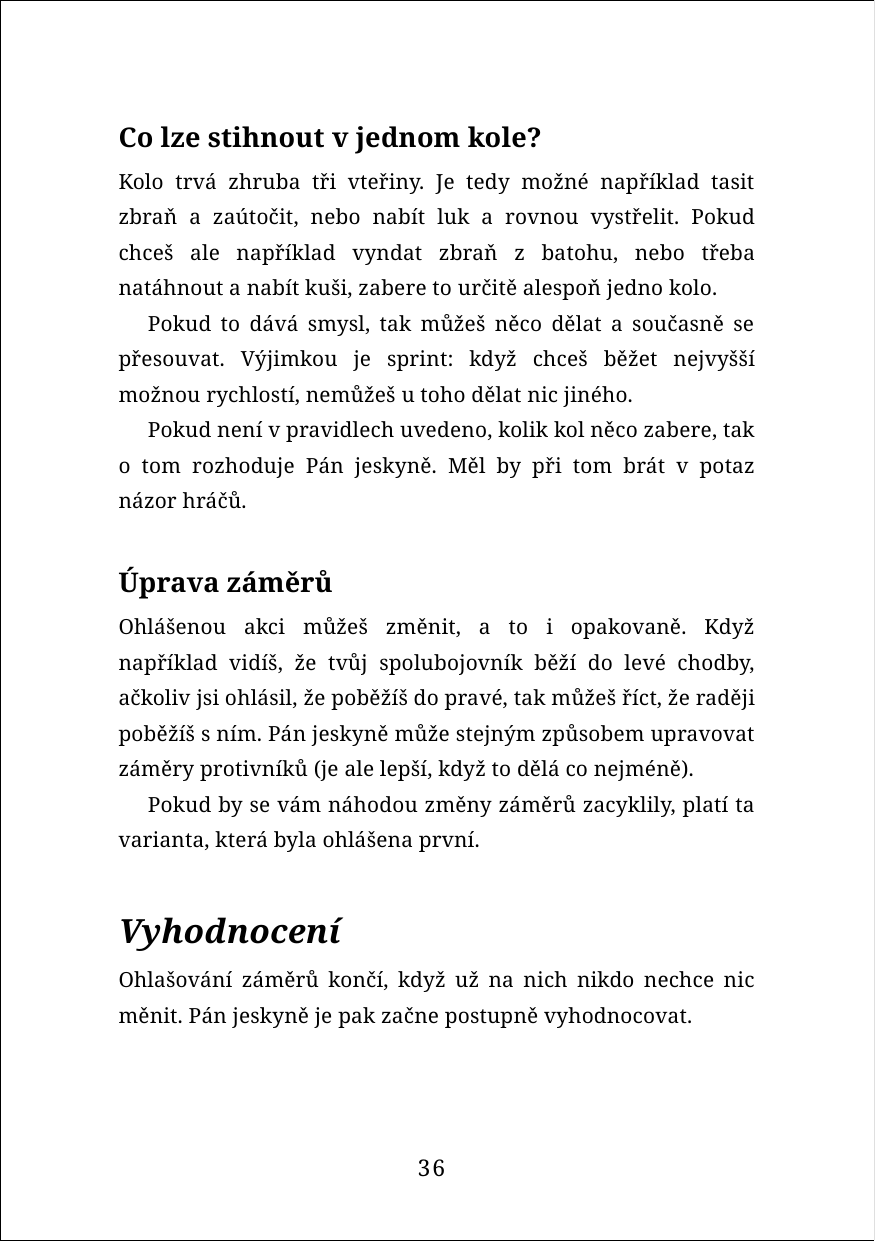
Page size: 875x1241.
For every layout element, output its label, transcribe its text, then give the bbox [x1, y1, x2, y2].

subtitle Vyhodnocení [118, 908, 756, 953]
text Ohlašování záměrů končí, když už na nich nikdo nechce nic měnit. Pán jeskyně je pak začne postupně vyhodnocovat. [118, 965, 756, 1029]
text Kolo trvá zhruba tři vteřiny. Je tedy možné například tasit zbraň a zaútočit, nebo nabít luk a rovnou vystřelit. Pokud chceš ale například vyndat zbraň z batohu, nebo třeba natáhnout a nabít kuši, zabere to určitě alespoň jedno kolo. Pokud to dává smysl, tak můžeš něco dělat a současně se přesouvat. Výjimkou je sprint: když chceš běžet nejvyšší možnou rychlostí, nemůžeš u toho dělat nic jiného. Pokud není v pravidlech uvedeno, kolik kol něco zabere, tak o tom rozhoduje Pán jeskyně. Měl by při tom brát v potaz názor hráčů. [118, 167, 756, 515]
subtitle Co lze stihnout v jednom kole? [118, 118, 756, 155]
subtitle Úprava záměrů [118, 563, 756, 600]
text Ohlášenou akci můžeš změnit, a to i opakovaně. Když například vidíš, že tvůj spolubojovník běží do levé chodby, ačkoliv jsi ohlásil, že poběžíš do pravé, tak můžeš říct, že raději poběžíš s ním. Pán jeskyně může stejným způsobem upravovat záměry protivníků (je ale lepší, když to dělá co nejméně). Pokud by se vám náhodou změny záměrů zacyklily, platí ta varianta, která byla ohlášena první. [118, 612, 756, 854]
